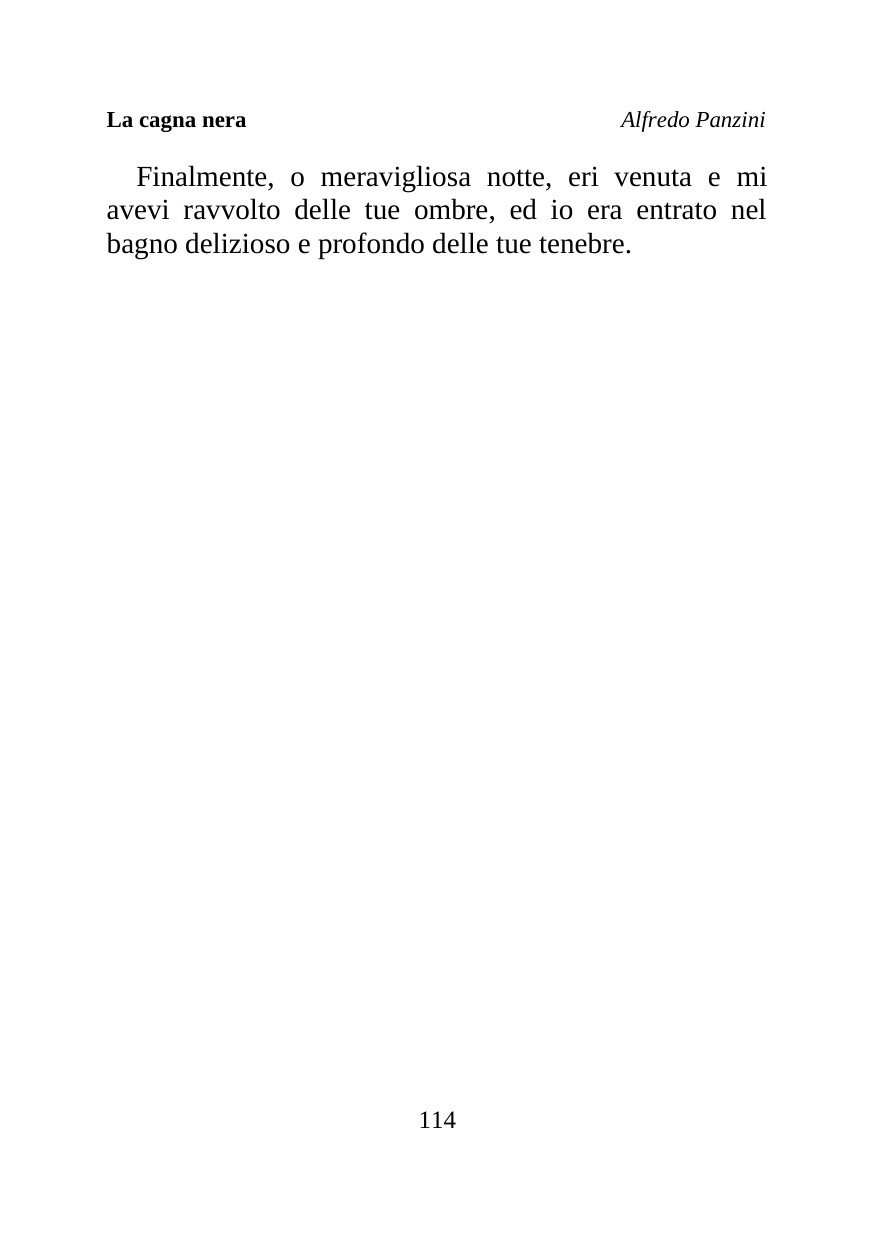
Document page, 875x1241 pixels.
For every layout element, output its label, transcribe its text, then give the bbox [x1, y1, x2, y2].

text Finalmente, o meravigliosa notte, eri venuta e mi avevi ravvolto delle tue ombre, ed io era entrato nel bagno delizioso e profondo delle tue tenebre. [106, 159, 768, 259]
